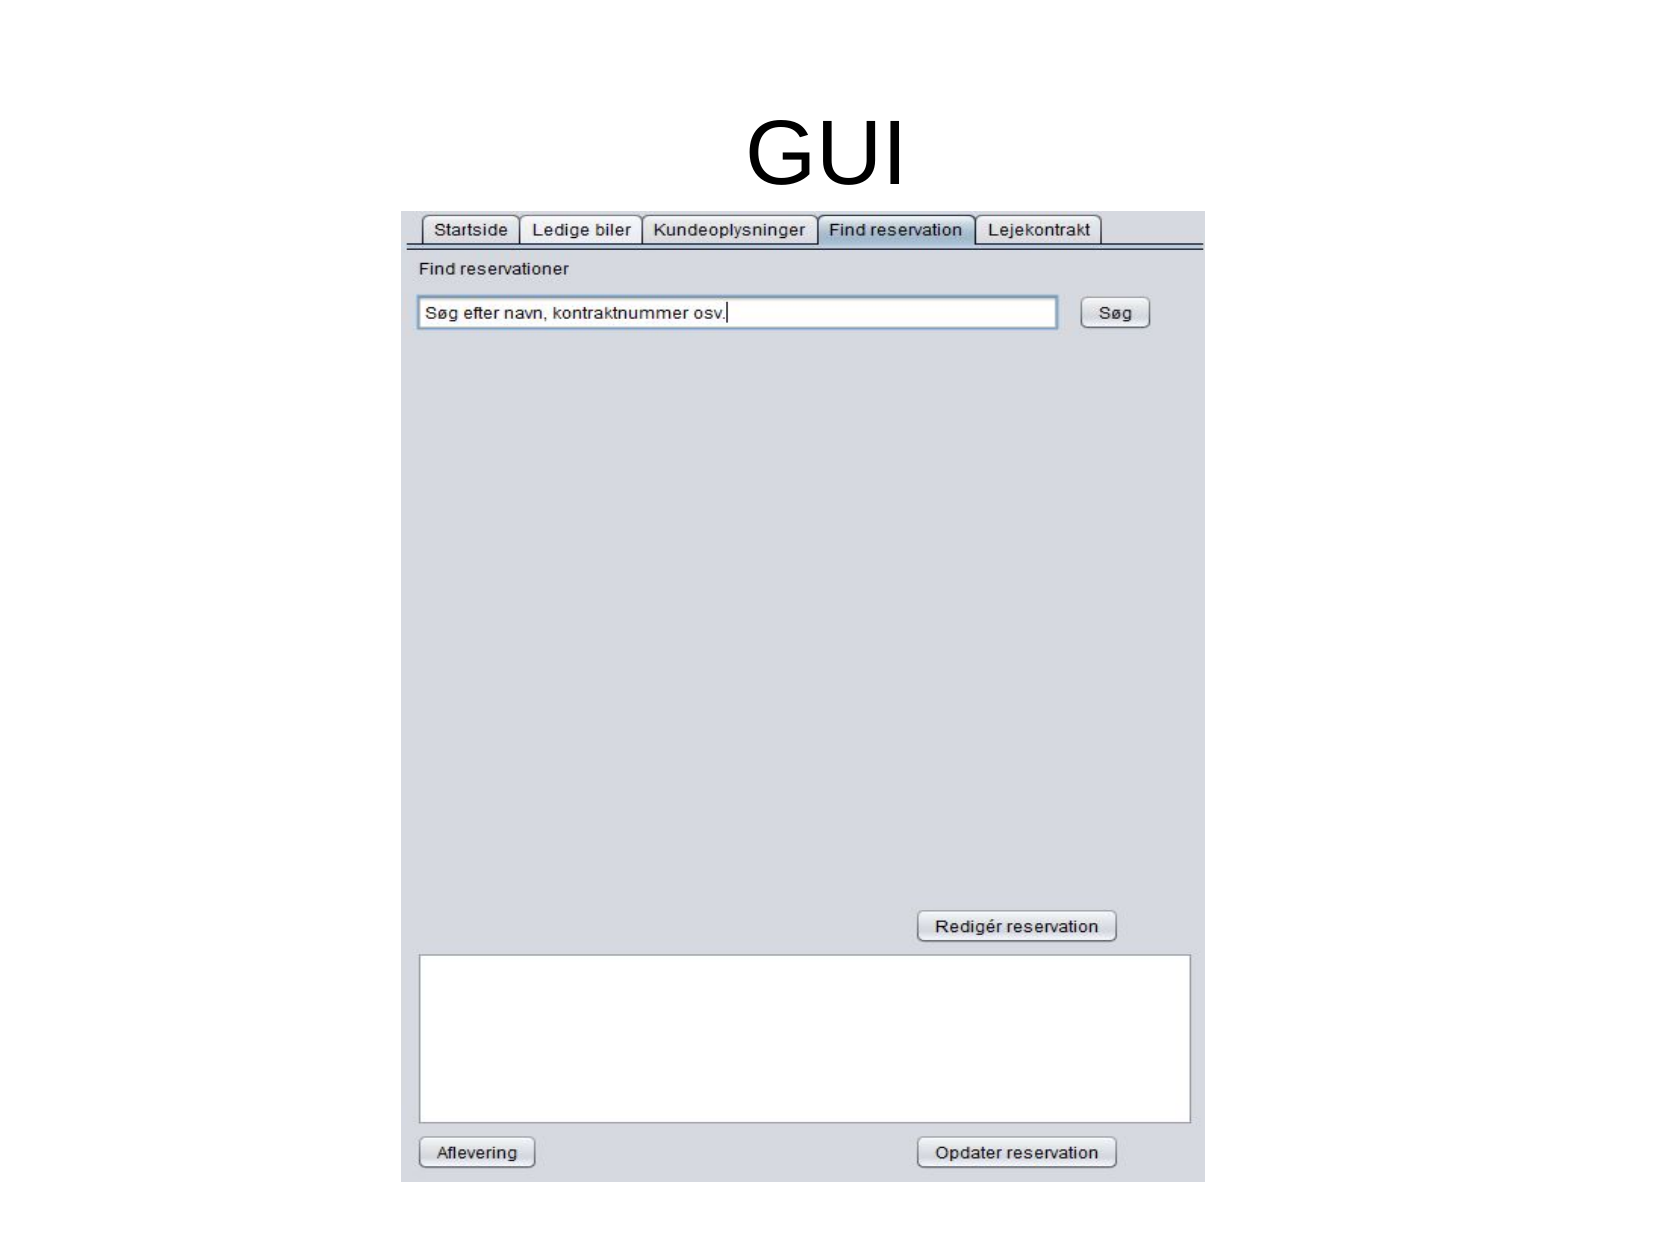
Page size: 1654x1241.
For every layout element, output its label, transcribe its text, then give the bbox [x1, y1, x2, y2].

picture [401, 211, 1205, 1182]
title GUI [82, 49, 1571, 257]
